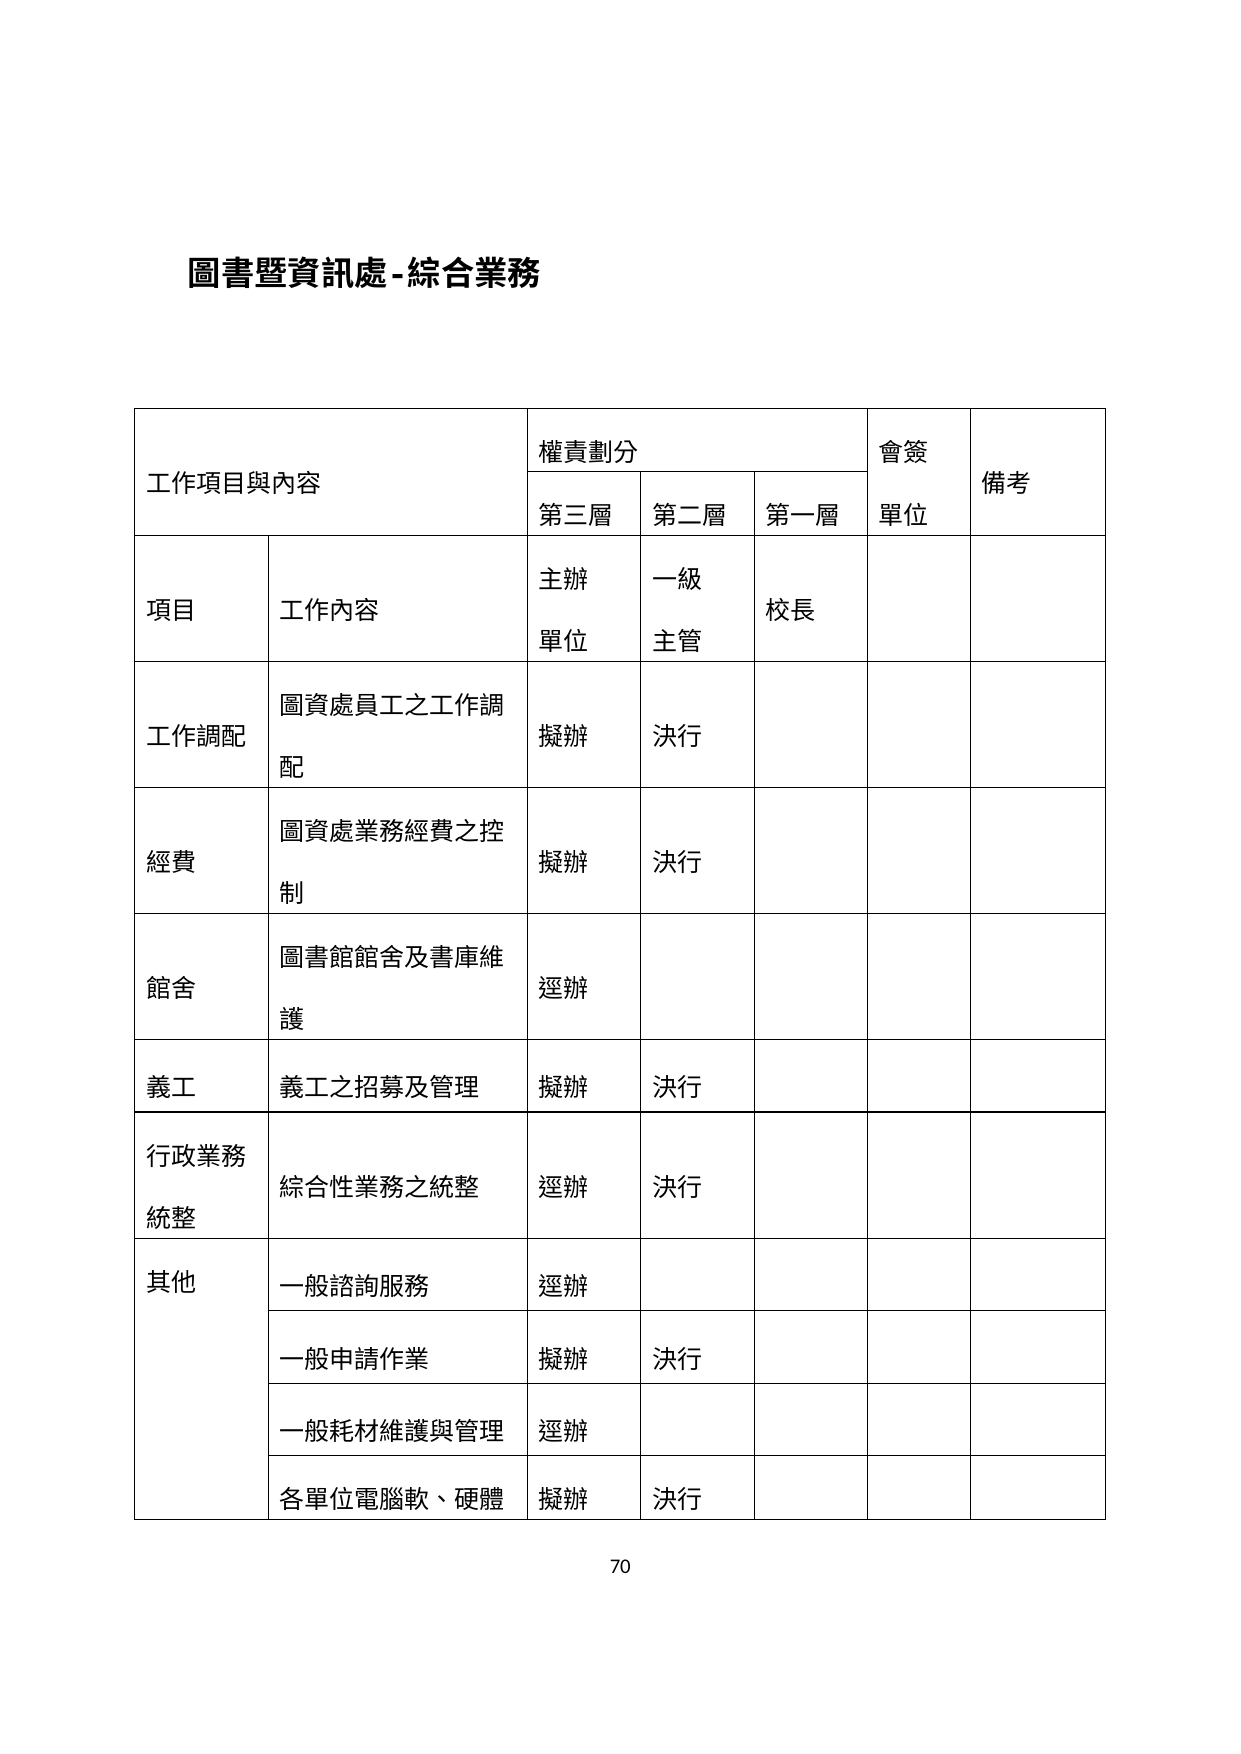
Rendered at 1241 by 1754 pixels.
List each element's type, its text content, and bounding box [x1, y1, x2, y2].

table_cell [755, 1384, 867, 1455]
table_cell 擬辦 [528, 1456, 640, 1519]
table_cell [755, 1113, 867, 1237]
table_cell 經費 [135, 788, 268, 913]
table_cell [755, 1239, 867, 1310]
table_cell 行政業務統整 [135, 1113, 268, 1237]
table_cell [868, 1311, 970, 1383]
table_cell [755, 1456, 867, 1519]
table_cell 逕辦 [528, 914, 640, 1039]
table_cell [971, 1239, 1105, 1310]
table_cell 決行 [641, 1311, 754, 1383]
table_cell [641, 1384, 754, 1455]
table_cell 工作內容 [269, 536, 527, 661]
table_cell [971, 914, 1105, 1039]
table_cell 擬辦 [528, 662, 640, 787]
table_cell [755, 662, 867, 787]
table_cell 一級 主管 [641, 536, 754, 661]
table_cell [868, 788, 970, 913]
table_cell 綜合性業務之統整 [269, 1113, 527, 1237]
table_cell [971, 1384, 1105, 1455]
table_cell 決行 [641, 788, 754, 913]
table_cell [641, 1239, 754, 1310]
table_cell [868, 1040, 970, 1111]
table_cell 第一層 [755, 472, 867, 534]
table_cell [868, 1113, 970, 1237]
table_cell [971, 662, 1105, 787]
table_cell [755, 788, 867, 913]
table_cell [868, 914, 970, 1039]
table_cell 擬辦 [528, 788, 640, 913]
table_cell [755, 914, 867, 1039]
table_cell 項目 [135, 536, 268, 661]
table_cell 工作調配 [135, 662, 268, 787]
table_cell [755, 1311, 867, 1383]
table_cell [971, 536, 1105, 661]
table_cell 決行 [641, 1113, 754, 1237]
table_cell 第三層 [528, 472, 640, 534]
table_cell 校長 [755, 536, 867, 661]
table_cell [971, 788, 1105, 913]
table_cell 逕辦 [528, 1384, 640, 1455]
table_cell 決行 [641, 1040, 754, 1111]
table_cell 一般申請作業 [269, 1311, 527, 1383]
table_cell [868, 1384, 970, 1455]
table_header 工作項目與內容 [135, 409, 527, 534]
table_cell 逕辦 [528, 1113, 640, 1237]
table_cell 其他 [135, 1239, 268, 1519]
table_cell 館舍 [135, 914, 268, 1039]
table_header 會簽 單位 [868, 409, 970, 534]
table_cell 義工 [135, 1040, 268, 1111]
table_cell 決行 [641, 662, 754, 787]
table_cell 圖資處員工之工作調配 [269, 662, 527, 787]
table_cell 一般諮詢服務 [269, 1239, 527, 1310]
table_cell 圖書館館舍及書庫維護 [269, 914, 527, 1039]
table_cell 擬辦 [528, 1040, 640, 1111]
table_cell [868, 662, 970, 787]
table_header 備考 [971, 409, 1105, 534]
table_cell [868, 536, 970, 661]
table_header 權責劃分 [528, 409, 867, 471]
table_cell [868, 1456, 970, 1519]
table_cell [641, 914, 754, 1039]
table_cell 義工之招募及管理 [269, 1040, 527, 1111]
table_cell 圖資處業務經費之控制 [269, 788, 527, 913]
table_cell [868, 1239, 970, 1310]
table_cell 決行 [641, 1456, 754, 1519]
table_cell [971, 1456, 1105, 1519]
table_cell 第二層 [641, 472, 754, 534]
table_cell [971, 1311, 1105, 1383]
table_cell [755, 1040, 867, 1111]
table_cell [971, 1040, 1105, 1111]
table_cell 擬辦 [528, 1311, 640, 1383]
subtitle 圖書暨資訊處-綜合業務 [187, 229, 1053, 292]
table_cell 逕辦 [528, 1239, 640, 1310]
table_cell [971, 1113, 1105, 1237]
table_cell 主辦 單位 [528, 536, 640, 661]
table_cell 一般耗材維護與管理 [269, 1384, 527, 1455]
table_cell 各單位電腦軟、硬體 [269, 1456, 527, 1519]
